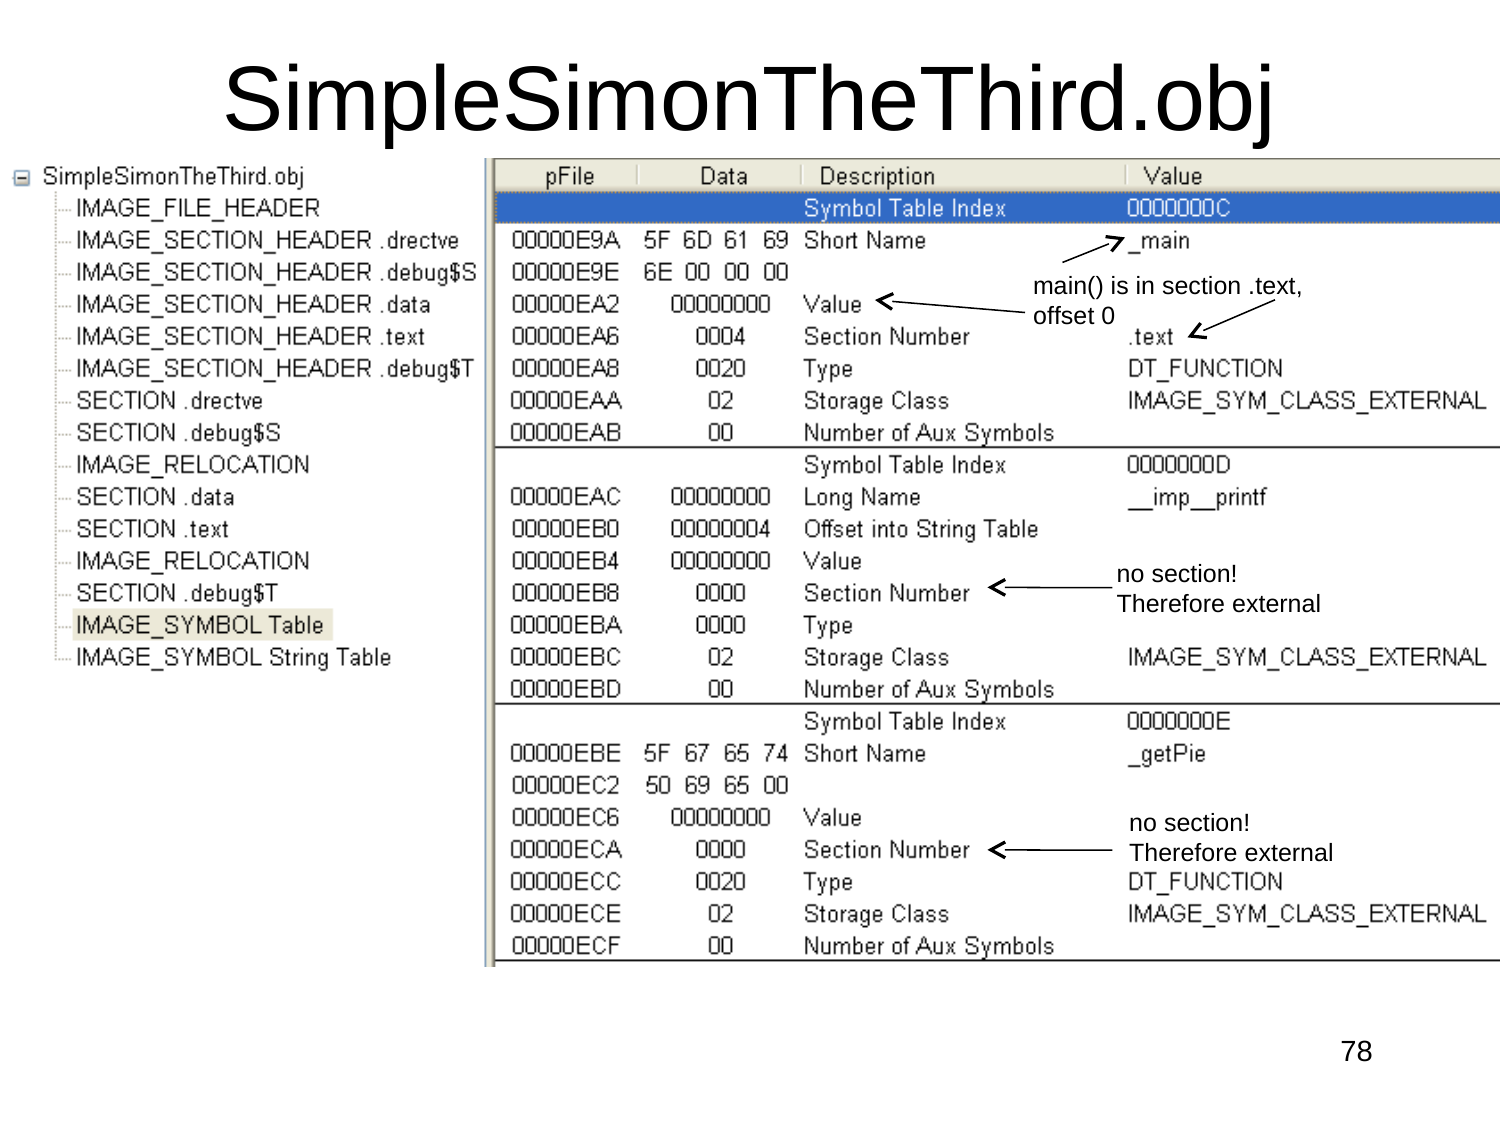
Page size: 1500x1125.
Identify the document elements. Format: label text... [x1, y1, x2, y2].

title SimpleSimonTheThird.obj [0, 0, 1500, 158]
text_box [1074, 1025, 1388, 1101]
text_box no section! Therefore external [1114, 799, 1350, 875]
text_box main() is in section .text, offset 0 [1018, 262, 1326, 338]
picture [0, 158, 1500, 967]
text_box no section! Therefore external [1101, 549, 1337, 626]
